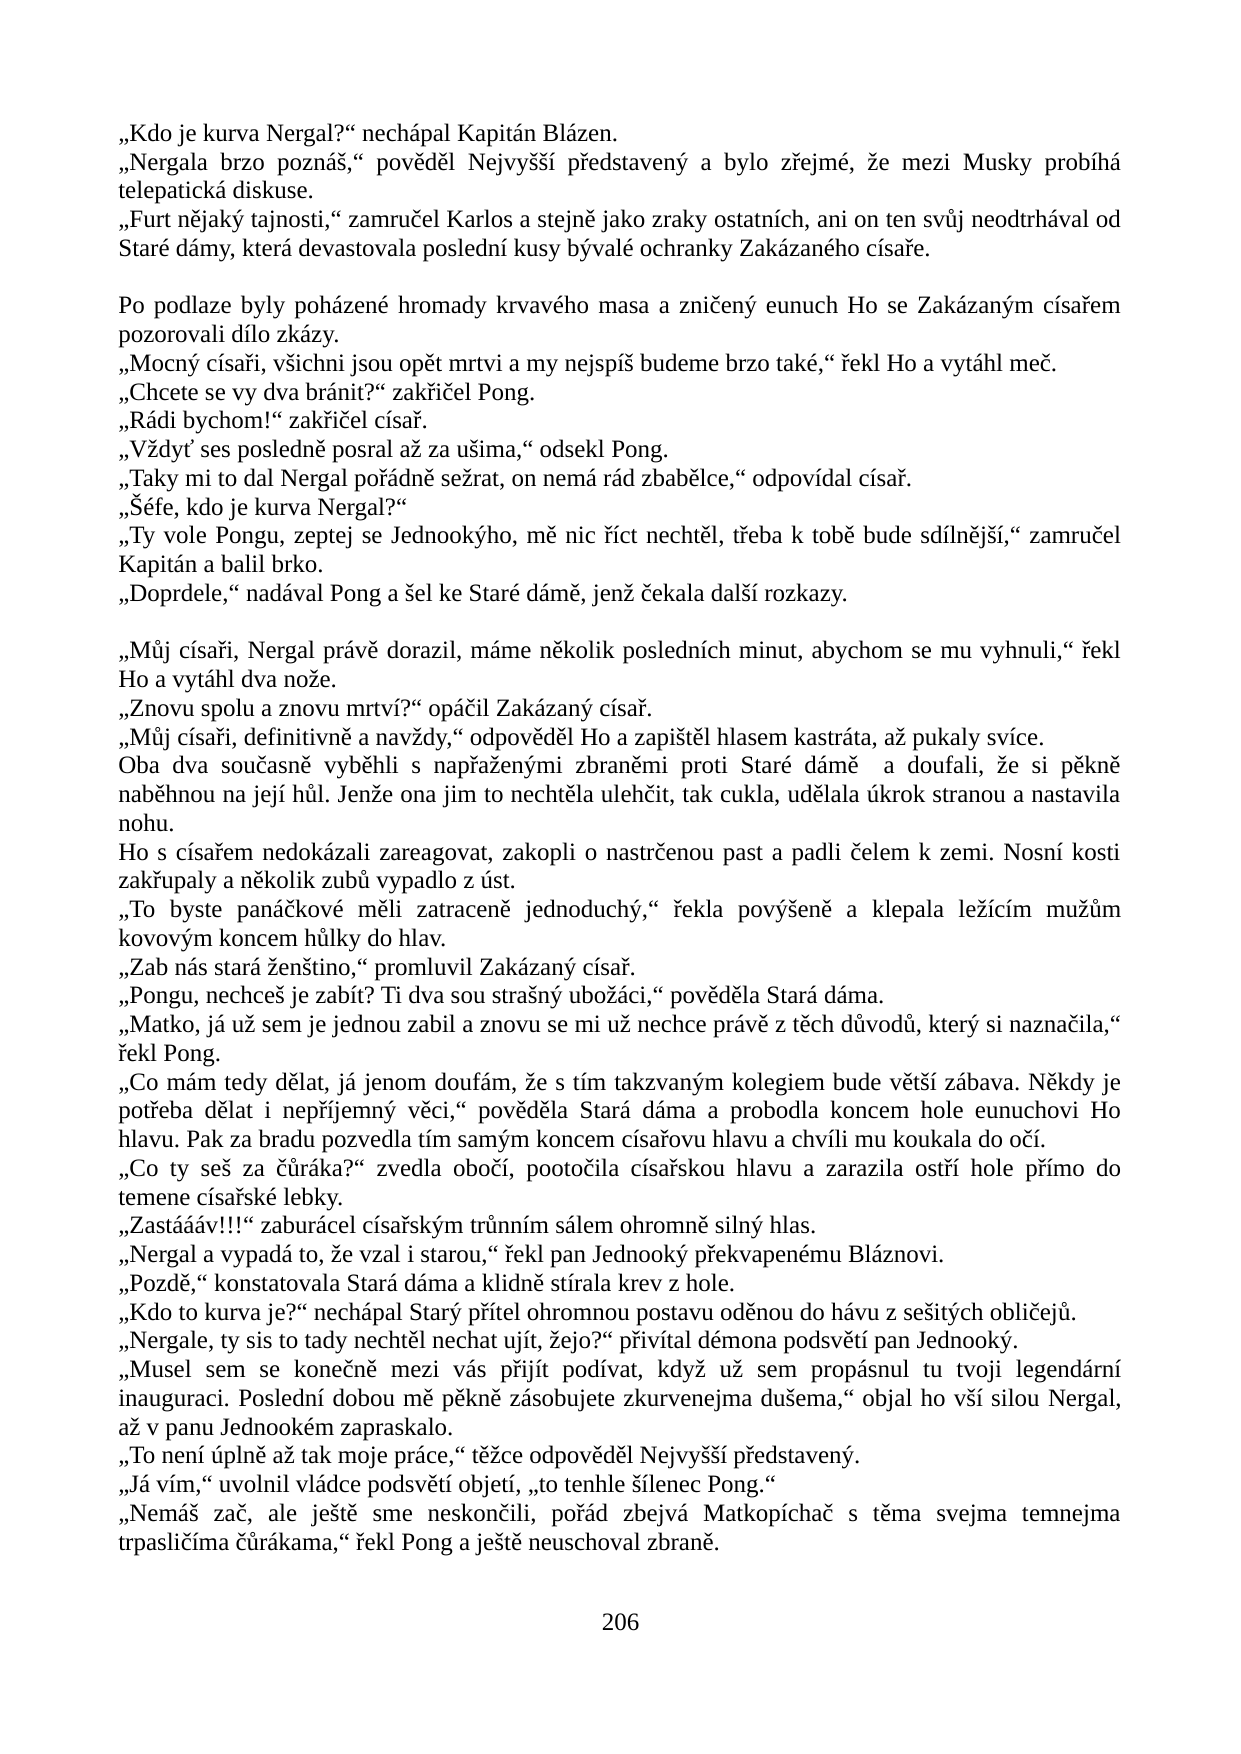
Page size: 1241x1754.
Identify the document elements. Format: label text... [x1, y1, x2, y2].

text „Mocný císaři, všichni jsou opět mrtvi a my nejspíš budeme brzo také,“ řekl Ho a vytáhl meč. [118, 348, 1122, 377]
text „Chcete se vy dva bránit?“ zakřičel Pong. [118, 377, 1122, 406]
text „Matko, já už sem je jednou zabil a znovu se mi už nechce právě z těch důvodů, který si naznačila,“ řekl Pong. [118, 1009, 1122, 1067]
text „Vždyť ses posledně posral až za ušima,“ odsekl Pong. [118, 434, 1122, 463]
text „Ty vole Pongu, zeptej se Jednookýho, mě nic říct nechtěl, třeba k tobě bude sdílnější,“ zamručel Kapitán a balil brko. [118, 521, 1122, 578]
text „Šéfe, kdo je kurva Nergal?“ [118, 492, 1122, 521]
text „Znovu spolu a znovu mrtví?“ opáčil Zakázaný císař. [118, 693, 1122, 722]
text „Nergal a vypadá to, že vzal i starou,“ řekl pan Jednooký překvapenému Bláznovi. [118, 1239, 1122, 1268]
text „Zab nás stará ženštino,“ promluvil Zakázaný císař. [118, 952, 1122, 981]
text „Pozdě,“ konstatovala Stará dáma a klidně stírala krev z hole. [118, 1268, 1122, 1297]
text „To není úplně až tak moje práce,“ těžce odpověděl Nejvyšší představený. [118, 1441, 1122, 1469]
text „Furt nějaký tajnosti,“ zamručel Karlos a stejně jako zraky ostatních, ani on ten svůj neodtrhával od Staré dámy, která devastovala poslední kusy bývalé ochranky Zakázaného císaře. [118, 204, 1122, 262]
text „Zastáááv!!!“ zaburácel císařským trůnním sálem ohromně silný hlas. [118, 1211, 1122, 1239]
text „Doprdele,“ nadával Pong a šel ke Staré dámě, jenž čekala další rozkazy. [118, 578, 1122, 607]
text „Můj císaři, Nergal právě dorazil, máme několik posledních minut, abychom se mu vyhnuli,“ řekl Ho a vytáhl dva nože. [118, 636, 1122, 693]
text „Můj císaři, definitivně a navždy,“ odpověděl Ho a zapištěl hlasem kastráta, až pukaly svíce. [118, 722, 1122, 751]
text „Nemáš zač, ale ještě sme neskončili, pořád zbejvá Matkopíchač s těma svejma temnejma trpasličíma čůrákama,“ řekl Pong a ještě neuschoval zbraně. [118, 1498, 1122, 1556]
text „Nergale, ty sis to tady nechtěl nechat ujít, žejo?“ přivítal démona podsvětí pan Jednooký. [118, 1326, 1122, 1354]
text „Co mám tedy dělat, já jenom doufám, že s tím takzvaným kolegiem bude větší zábava. Někdy je potřeba dělat i nepříjemný věci,“ pověděla Stará dáma a probodla koncem hole eunuchovi Ho hlavu. Pak za bradu pozvedla tím samým koncem císařovu hlavu a chvíli mu koukala do očí. [118, 1067, 1122, 1153]
text Po podlaze byly poházené hromady krvavého masa a zničený eunuch Ho se Zakázaným císařem pozorovali dílo zkázy. [118, 291, 1122, 348]
text „Nergala brzo poznáš,“ pověděl Nejvyšší představený a bylo zřejmé, že mezi Musky probíhá telepatická diskuse. [118, 147, 1122, 204]
text „Taky mi to dal Nergal pořádně sežrat, on nemá rád zbabělce,“ odpovídal císař. [118, 463, 1122, 492]
text „Rádi bychom!“ zakřičel císař. [118, 406, 1122, 434]
text „Kdo je kurva Nergal?“ nechápal Kapitán Blázen. [118, 118, 1122, 147]
text „Musel sem se konečně mezi vás přijít podívat, když už sem propásnul tu tvoji legendární inauguraci. Poslední dobou mě pěkně zásobujete zkurvenejma dušema,“ objal ho vší silou Nergal, až v panu Jednookém zapraskalo. [118, 1354, 1122, 1441]
text „To byste panáčkové měli zatraceně jednoduchý,“ řekla povýšeně a klepala ležícím mužům kovovým koncem hůlky do hlav. [118, 894, 1122, 952]
text Oba dva současně vyběhli s napřaženými zbraněmi proti Staré dámě a doufali, že si pěkně naběhnou na její hůl. Jenže ona jim to nechtěla ulehčit, tak cukla, udělala úkrok stranou a nastavila nohu. [118, 751, 1122, 837]
text „Pongu, nechceš je zabít? Ti dva sou strašný ubožáci,“ pověděla Stará dáma. [118, 981, 1122, 1009]
text „Já vím,“ uvolnil vládce podsvětí objetí, „to tenhle šílenec Pong.“ [118, 1469, 1122, 1498]
text „Co ty seš za čůráka?“ zvedla obočí, pootočila císařskou hlavu a zarazila ostří hole přímo do temene císařské lebky. [118, 1153, 1122, 1211]
text Ho s císařem nedokázali zareagovat, zakopli o nastrčenou past a padli čelem k zemi. Nosní kosti zakřupaly a několik zubů vypadlo z úst. [118, 837, 1122, 894]
text „Kdo to kurva je?“ nechápal Starý přítel ohromnou postavu oděnou do hávu z sešitých obličejů. [118, 1297, 1122, 1326]
